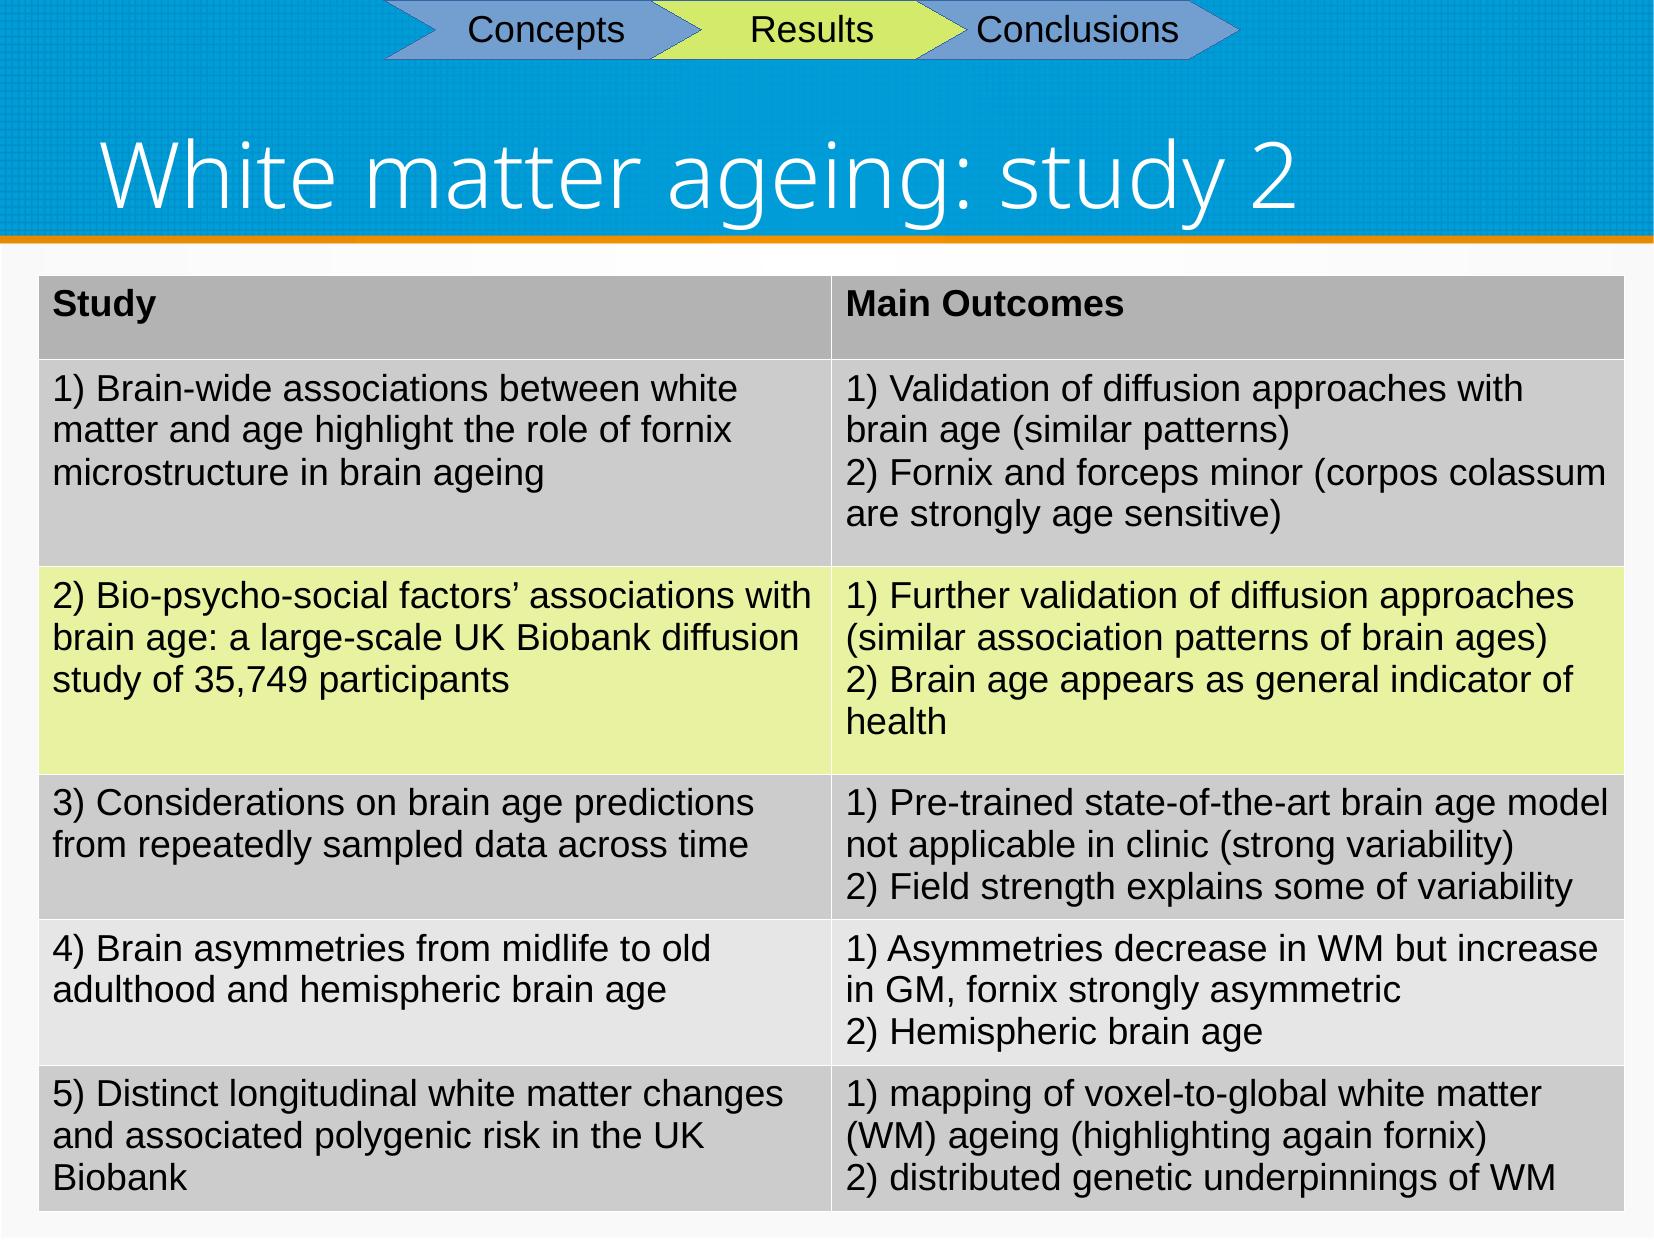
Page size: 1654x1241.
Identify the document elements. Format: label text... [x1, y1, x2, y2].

table_header Main Outcomes [832, 276, 1624, 359]
table_cell 1) Asymmetries decrease in WM but increase in GM, fornix strongly asymmetric 2) Hemispheric brain age [832, 920, 1624, 1065]
table_cell 1) Pre-trained state-of-the-art brain age model not applicable in clinic (strong variability) 2) Field strength explains some of variability [832, 775, 1624, 919]
text_box Results [649, 0, 966, 60]
text_box Conclusions [915, 0, 1241, 60]
table_cell 1) Further validation of diffusion approaches (similar association patterns of brain ages) 2) Brain age appears as general indicator of health [832, 567, 1624, 774]
title White matter ageing: study 2 [98, 19, 1654, 227]
table_cell 1) mapping of voxel-to-global white matter (WM) ageing (highlighting again fornix) 2) distributed genetic underpinnings of WM [832, 1066, 1624, 1211]
table_cell 5) Distinct longitudinal white matter changes and associated polygenic risk in the UK Biobank [39, 1066, 831, 1211]
table_cell 1) Brain‐wide associations between white matter and age highlight the role of fornix microstructure in brain ageing [39, 360, 831, 566]
table_cell 1) Validation of diffusion approaches with brain age (similar patterns) 2) Fornix and forceps minor (corpos colassum are strongly age sensitive) [832, 360, 1624, 566]
text_box Concepts [383, 0, 700, 60]
table_header Study [39, 276, 831, 359]
picture [0, 236, 1654, 1241]
table_cell 2) Bio-psycho-social factors’ associations with brain age: a large-scale UK Biobank diffusion study of 35,749 participants [39, 567, 831, 774]
table_cell 4) Brain asymmetries from midlife to old adulthood and hemispheric brain age [39, 920, 831, 1065]
table_cell 3) Considerations on brain age predictions from repeatedly sampled data across time [39, 775, 831, 919]
